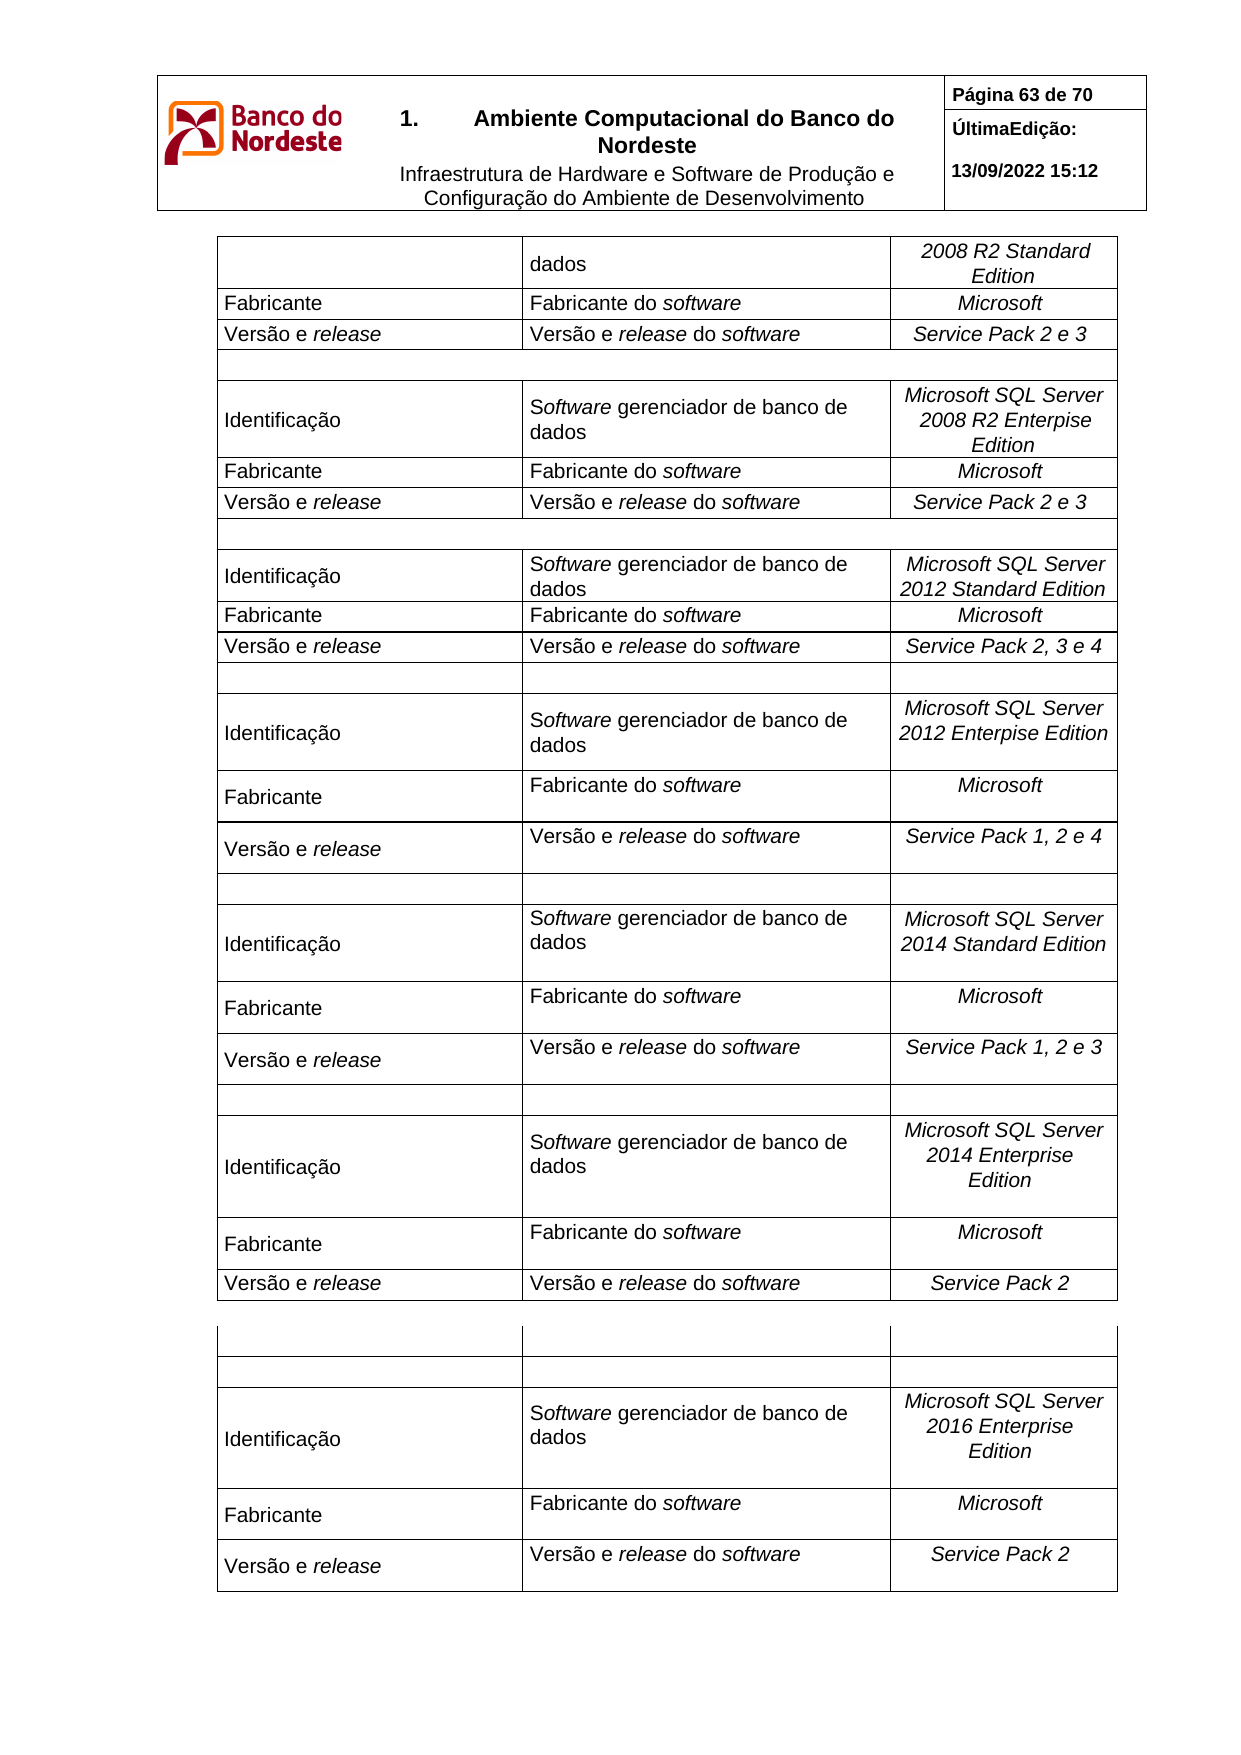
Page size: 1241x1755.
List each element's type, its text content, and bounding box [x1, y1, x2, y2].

table_cell [523, 663, 890, 693]
table_cell [428, 1489, 522, 1539]
table_cell Microsoft SQL Server 2014 Enterprise Edition [891, 1116, 1117, 1217]
table_cell Versão e release [218, 320, 522, 349]
table_cell Fabricante [218, 602, 522, 631]
table_cell Identificação [218, 1388, 428, 1488]
table_cell [891, 350, 1117, 380]
table_cell Microsoft [891, 1218, 1117, 1268]
table_cell [891, 1357, 1117, 1387]
table_cell Microsoft [891, 771, 1117, 821]
table_cell [891, 519, 1117, 549]
table_cell Microsoft [891, 602, 1117, 631]
table_cell [522, 519, 891, 549]
table_cell dados [523, 237, 890, 288]
table_cell Fabricante [218, 1489, 428, 1539]
table_cell Service Pack 2, 3 e 4 [891, 633, 1117, 662]
table_cell Microsoft [891, 289, 1117, 318]
table_cell Software gerenciador de banco de dados [523, 694, 890, 769]
table_cell [891, 874, 1117, 904]
table_cell Microsoft SQL Server 2012 Standard Edition [891, 550, 1117, 601]
table_cell Fabricante [218, 771, 522, 821]
table_cell Versão e release [218, 633, 522, 662]
table_cell Software gerenciador de banco de dados [523, 550, 890, 601]
table_cell Microsoft SQL Server 2016 Enterprise Edition [891, 1388, 1117, 1488]
table_cell Versão e release do software [523, 1034, 890, 1084]
table_cell Microsoft [891, 1489, 1117, 1539]
table_cell [218, 237, 522, 288]
table_cell Microsoft SQL Server 2014 Standard Edition [891, 905, 1117, 981]
table_cell Versão e release [218, 823, 522, 873]
table_cell Microsoft [891, 458, 1117, 487]
table_header [891, 1326, 1117, 1356]
table_cell Service Pack 2 [891, 1540, 1117, 1591]
table_cell 2008 R2 Standard Edition [891, 237, 1117, 288]
table_cell [523, 1085, 890, 1115]
table_cell Fabricante do software [523, 1218, 890, 1268]
table_cell [891, 663, 1117, 693]
table_cell Software gerenciador de banco de dados [523, 905, 890, 981]
table_cell Fabricante [218, 458, 522, 487]
table_cell Versão e release [218, 1034, 522, 1084]
table_cell Service Pack 2 [891, 1270, 1117, 1299]
table_cell [218, 350, 522, 380]
table_cell Fabricante do software [523, 289, 890, 318]
table_cell [218, 874, 522, 904]
table_cell Fabricante do software [523, 771, 890, 821]
table_cell [218, 519, 522, 549]
table_cell [218, 1085, 522, 1115]
table_cell Versão e release do software [523, 1270, 890, 1299]
table_cell Versão e release do software [523, 633, 890, 662]
table_cell Fabricante [218, 1218, 522, 1268]
table_cell [218, 1357, 428, 1387]
table_cell Fabricante do software [523, 458, 890, 487]
table_cell Service Pack 2 e 3 [891, 488, 1117, 518]
table_header [523, 1326, 890, 1356]
table_cell Software gerenciador de banco de dados [523, 1388, 890, 1488]
table_cell Software gerenciador de banco de dados [523, 381, 890, 457]
table_cell Microsoft SQL Server 2012 Enterpise Edition [891, 694, 1117, 769]
table_cell Service Pack 1, 2 e 4 [891, 823, 1117, 873]
table_cell [891, 1085, 1117, 1115]
table_cell Versão e release [218, 1270, 522, 1299]
table_cell [428, 1357, 522, 1387]
table_cell Identificação [218, 381, 522, 457]
table_cell Service Pack 1, 2 e 3 [891, 1034, 1117, 1084]
table_cell [523, 874, 890, 904]
table_cell Identificação [218, 905, 522, 981]
table_cell Fabricante [218, 982, 522, 1032]
table_cell Identificação [218, 550, 522, 601]
table_cell Versão e release do software [523, 1540, 890, 1591]
table_cell Fabricante do software [523, 982, 890, 1032]
table_cell [428, 1388, 522, 1488]
table_cell [218, 663, 522, 693]
table_cell Identificação [218, 694, 522, 769]
table_cell Software gerenciador de banco de dados [523, 1116, 890, 1217]
table_cell Versão e release do software [523, 320, 890, 349]
table_header [218, 1326, 428, 1356]
table_cell Service Pack 2 e 3 [891, 320, 1117, 349]
table_cell Microsoft [891, 982, 1117, 1032]
table_cell Versão e release do software [523, 823, 890, 873]
table_cell Versão e release do software [523, 488, 890, 518]
table_cell Fabricante do software [523, 602, 890, 631]
table_cell Fabricante [218, 289, 522, 318]
table_cell [523, 1357, 890, 1387]
table_cell Microsoft SQL Server 2008 R2 Enterpise Edition [891, 381, 1117, 457]
table_cell Fabricante do software [523, 1489, 890, 1539]
table_cell [428, 1540, 522, 1591]
table_cell Identificação [218, 1116, 522, 1217]
table_cell [522, 350, 891, 380]
table_cell Versão e release [218, 1540, 428, 1591]
table_header [428, 1326, 522, 1356]
table_cell Versão e release [218, 488, 522, 518]
